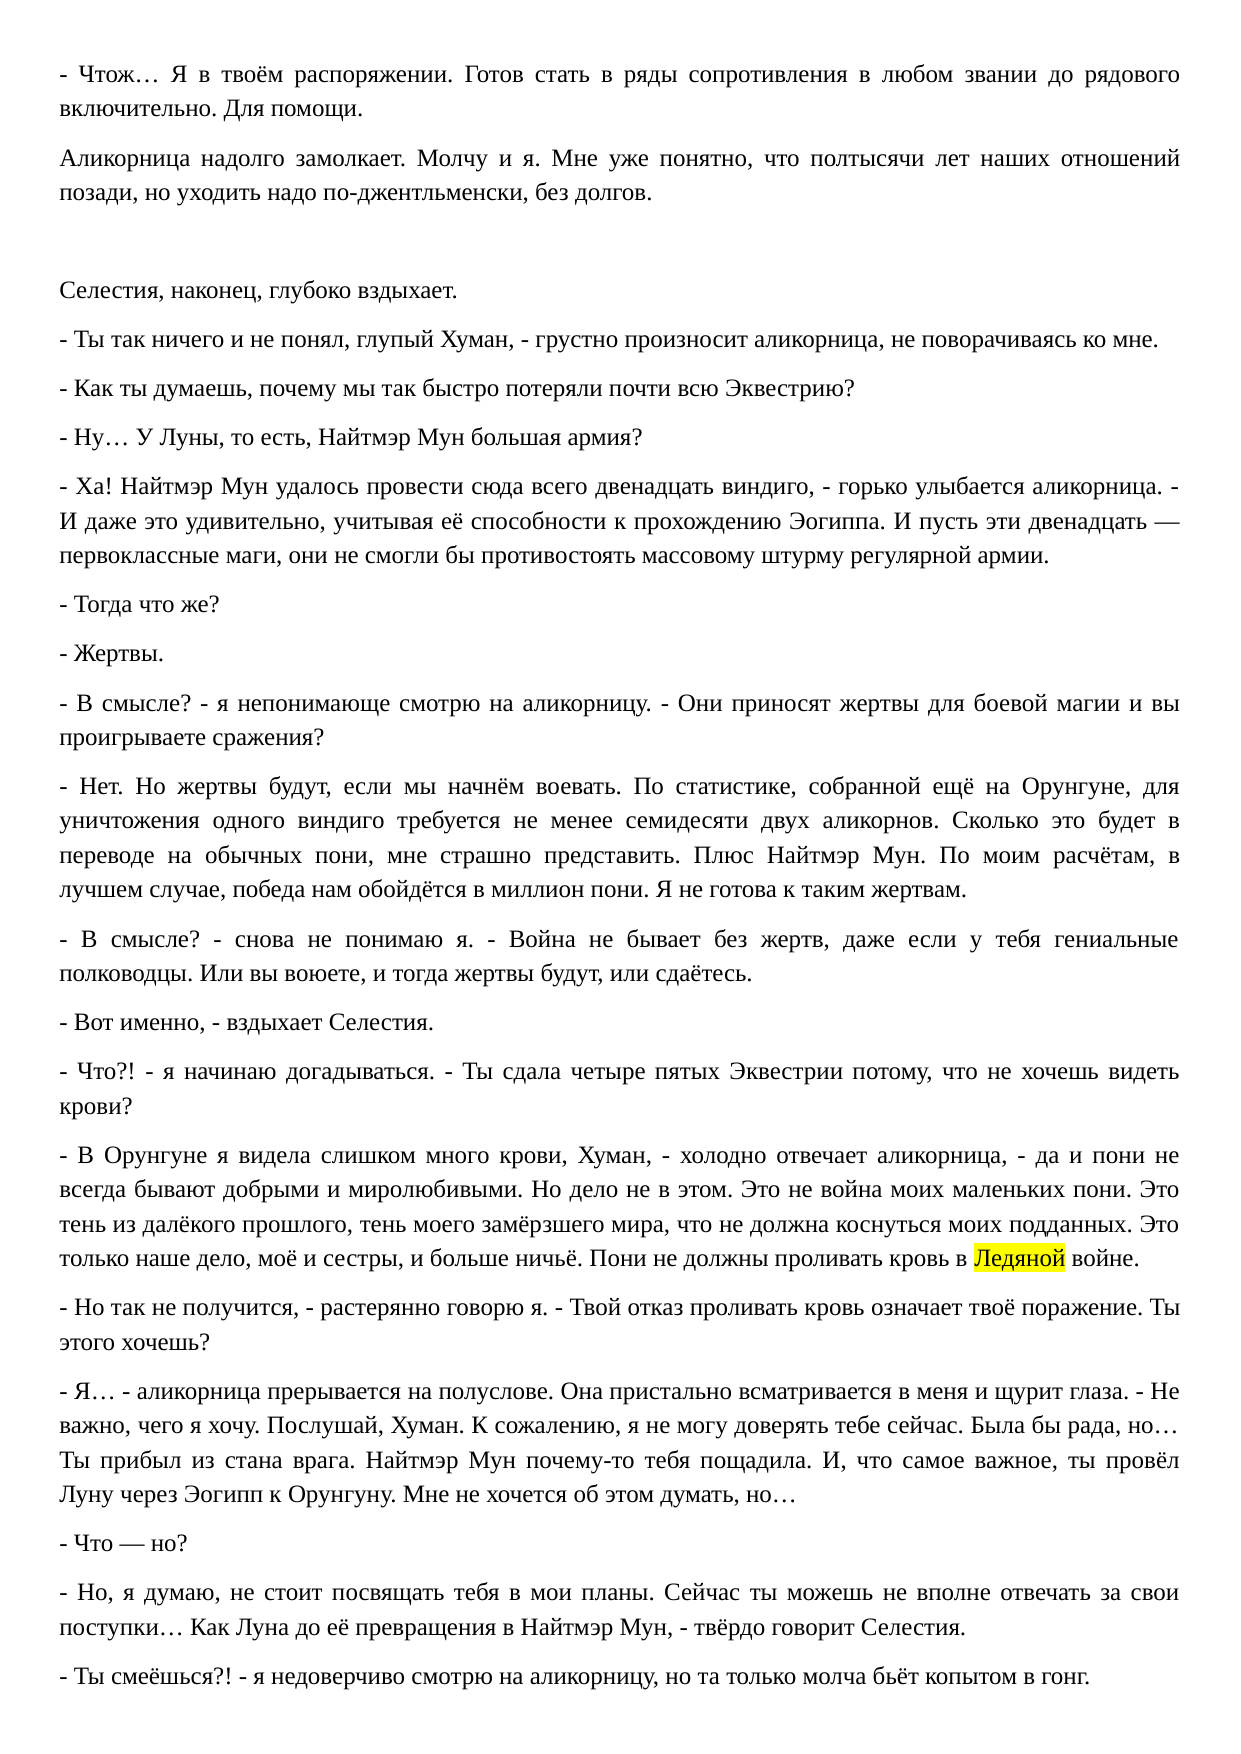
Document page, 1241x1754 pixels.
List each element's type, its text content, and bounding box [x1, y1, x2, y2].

text - Тогда что же? [59, 589, 1181, 618]
text - Что?! - я начинаю догадываться. - Ты сдала четыре пятых Эквестрии потому, что не хочешь видеть крови? [59, 1056, 1181, 1119]
text - Что — но? [59, 1528, 1181, 1557]
text - В смысле? - я непонимающе смотрю на аликорницу. - Они приносят жертвы для боевой магии и вы проигрываете сражения? [59, 688, 1181, 751]
text - В Орунгуне я видела слишком много крови, Хуман, - холодно отвечает аликорница, - да и пони не всегда бывают добрыми и миролюбивыми. Но дело не в этом. Это не война моих маленьких пони. Это тень из далёкого прошлого, тень моего замёрзшего мира, что не должна коснуться моих подданных. Это только наше дело, моё и сестры, и больше ничьё. Пони не должны проливать кровь в Ледяной войне. [59, 1140, 1181, 1272]
text - Но так не получится, - растерянно говорю я. - Твой отказ проливать кровь означает твоё поражение. Ты этого хочешь? [59, 1292, 1181, 1356]
text - Вот именно, - вздыхает Селестия. [59, 1007, 1181, 1036]
text - Ты смеёшься?! - я недоверчиво смотрю на аликорницу, но та только молча бьёт копытом в гонг. [59, 1661, 1181, 1690]
text - В смысле? - снова не понимаю я. - Война не бывает без жертв, даже если у тебя гениальные полководцы. Или вы воюете, и тогда жертвы будут, или сдаётесь. [59, 924, 1181, 987]
text Селестия, наконец, глубоко вздыхает. [59, 275, 1181, 304]
text - Как ты думаешь, почему мы так быстро потеряли почти всю Эквестрию? [59, 373, 1181, 402]
text - Ты так ничего и не понял, глупый Хуман, - грустно произносит аликорница, не поворачиваясь ко мне. [59, 324, 1181, 353]
text - Ну… У Луны, то есть, Найтмэр Мун большая армия? [59, 422, 1181, 451]
text - Но, я думаю, не стоит посвящать тебя в мои планы. Сейчас ты можешь не вполне отвечать за свои поступки… Как Луна до её превращения в Найтмэр Мун, - твёрдо говорит Селестия. [59, 1577, 1181, 1641]
text - Жертвы. [59, 638, 1181, 667]
text - Чтож… Я в твоём распоряжении. Готов стать в ряды сопротивления в любом звании до рядового включительно. Для помощи. [59, 59, 1181, 122]
text - Ха! Найтмэр Мун удалось провести сюда всего двенадцать виндиго, - горько улыбается аликорница. - И даже это удивительно, учитывая её способности к прохождению Эогиппа. И пусть эти двенадцать — первоклассные маги, они не смогли бы противостоять массовому штурму регулярной армии. [59, 471, 1181, 569]
text - Я… - аликорница прерывается на полуслове. Она пристально всматривается в меня и щурит глаза. - Не важно, чего я хочу. Послушай, Хуман. К сожалению, я не могу доверять тебе сейчас. Была бы рада, но… Ты прибыл из стана врага. Найтмэр Мун почему-то тебя пощадила. И, что самое важное, ты провёл Луну через Эогипп к Орунгуну. Мне не хочется об этом думать, но… [59, 1376, 1181, 1508]
text - Нет. Но жертвы будут, если мы начнём воевать. По статистике, собранной ещё на Орунгуне, для уничтожения одного виндиго требуется не менее семидесяти двух аликорнов. Сколько это будет в переводе на обычных пони, мне страшно представить. Плюс Найтмэр Мун. По моим расчётам, в лучшем случае, победа нам обойдётся в миллион пони. Я не готова к таким жертвам. [59, 771, 1181, 903]
text Аликорница надолго замолкает. Молчу и я. Мне уже понятно, что полтысячи лет наших отношений позади, но уходить надо по-джентльменски, без долгов. [59, 143, 1181, 206]
